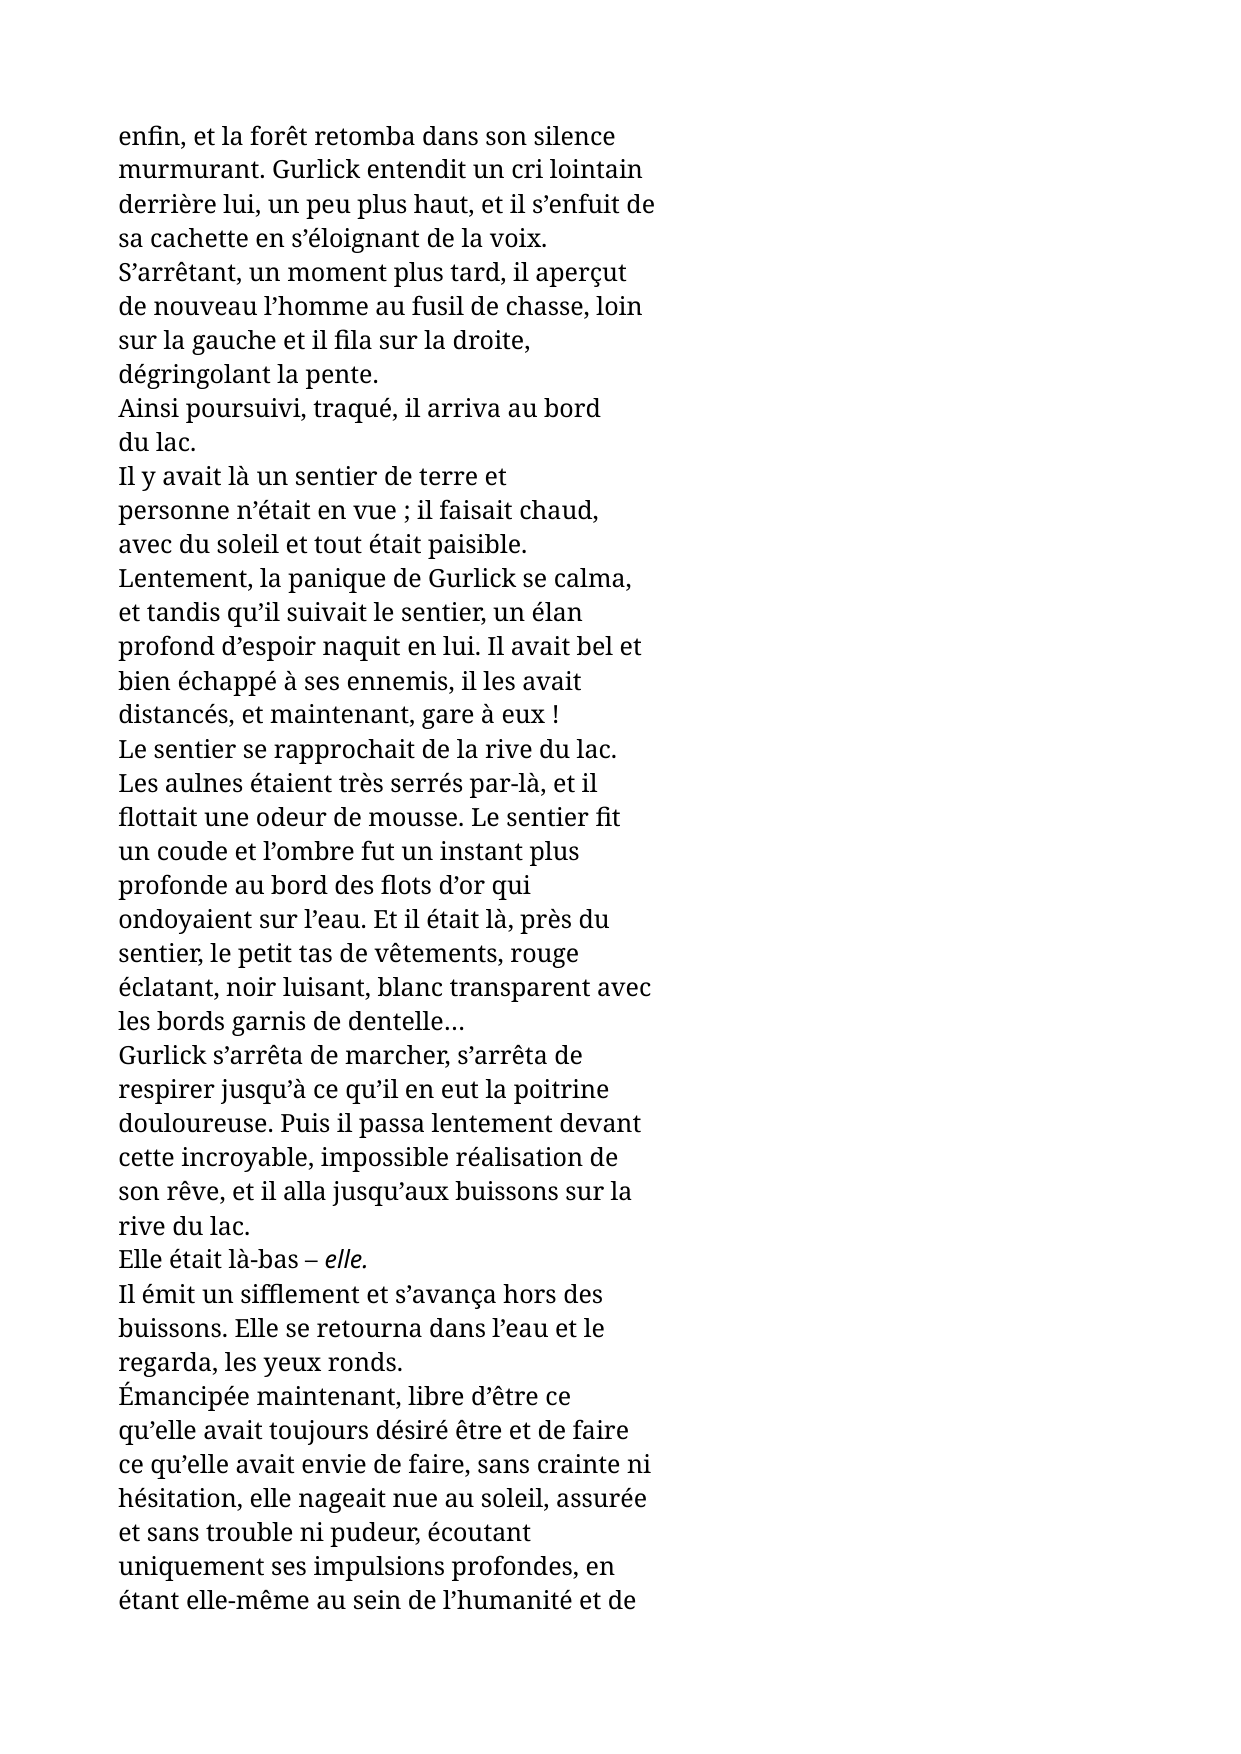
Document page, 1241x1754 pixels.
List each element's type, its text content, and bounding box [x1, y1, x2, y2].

text bien échappé à ses ennemis, il les avait [118, 663, 1122, 697]
text profond d’espoir naquit en lui. Il avait bel et [118, 629, 1122, 663]
text Il émit un sifflement et s’avança hors des [118, 1276, 1122, 1310]
text éclatant, noir luisant, blanc transparent avec [118, 970, 1122, 1004]
text Gurlick s’arrêta de marcher, s’arrêta de [118, 1038, 1122, 1072]
text un coude et l’ombre fut un instant plus [118, 833, 1122, 867]
text S’arrêtant, un moment plus tard, il aperçut [118, 254, 1122, 288]
text du lac. [118, 425, 1122, 459]
text son rêve, et il alla jusqu’aux buissons sur la [118, 1174, 1122, 1208]
text Ainsi poursuivi, traqué, il arriva au bord [118, 391, 1122, 425]
text buissons. Elle se retourna dans l’eau et le [118, 1310, 1122, 1344]
text Émancipée maintenant, libre d’être ce [118, 1378, 1122, 1412]
text respirer jusqu’à ce qu’il en eut la poitrine [118, 1072, 1122, 1106]
text douloureuse. Puis il passa lentement devant [118, 1106, 1122, 1140]
text sur la gauche et il fila sur la droite, [118, 322, 1122, 357]
text personne n’était en vue ; il faisait chaud, [118, 493, 1122, 527]
text Les aulnes étaient très serrés par-là, et il [118, 765, 1122, 799]
text sa cachette en s’éloignant de la voix. [118, 220, 1122, 254]
text ce qu’elle avait envie de faire, sans crainte ni [118, 1447, 1122, 1481]
text distancés, et maintenant, gare à eux ! [118, 697, 1122, 731]
text avec du soleil et tout était paisible. [118, 527, 1122, 561]
text rive du lac. [118, 1208, 1122, 1242]
text Lentement, la panique de Gurlick se calma, [118, 561, 1122, 595]
text hésitation, elle nageait nue au soleil, assurée [118, 1481, 1122, 1515]
text Il y avait là un sentier de terre et [118, 459, 1122, 493]
text dégringolant la pente. [118, 357, 1122, 391]
text regarda, les yeux ronds. [118, 1344, 1122, 1378]
text sentier, le petit tas de vêtements, rouge [118, 936, 1122, 970]
text cette incroyable, impossible réalisation de [118, 1140, 1122, 1174]
text et tandis qu’il suivait le sentier, un élan [118, 595, 1122, 629]
text uniquement ses impulsions profondes, en [118, 1549, 1122, 1583]
text de nouveau l’homme au fusil de chasse, loin [118, 288, 1122, 322]
text les bords garnis de dentelle… [118, 1004, 1122, 1038]
text enfin, et la forêt retomba dans son silence [118, 118, 1122, 152]
text Elle était là-bas – elle. [118, 1242, 1122, 1276]
text ondoyaient sur l’eau. Et il était là, près du [118, 902, 1122, 936]
text murmurant. Gurlick entendit un cri lointain [118, 152, 1122, 186]
text Le sentier se rapprochait de la rive du lac. [118, 731, 1122, 765]
text derrière lui, un peu plus haut, et il s’enfuit de [118, 186, 1122, 220]
text étant elle-même au sein de l’humanité et de [118, 1583, 1122, 1617]
text flottait une odeur de mousse. Le sentier fit [118, 799, 1122, 833]
text et sans trouble ni pudeur, écoutant [118, 1515, 1122, 1549]
text profonde au bord des flots d’or qui [118, 867, 1122, 902]
text qu’elle avait toujours désiré être et de faire [118, 1412, 1122, 1447]
